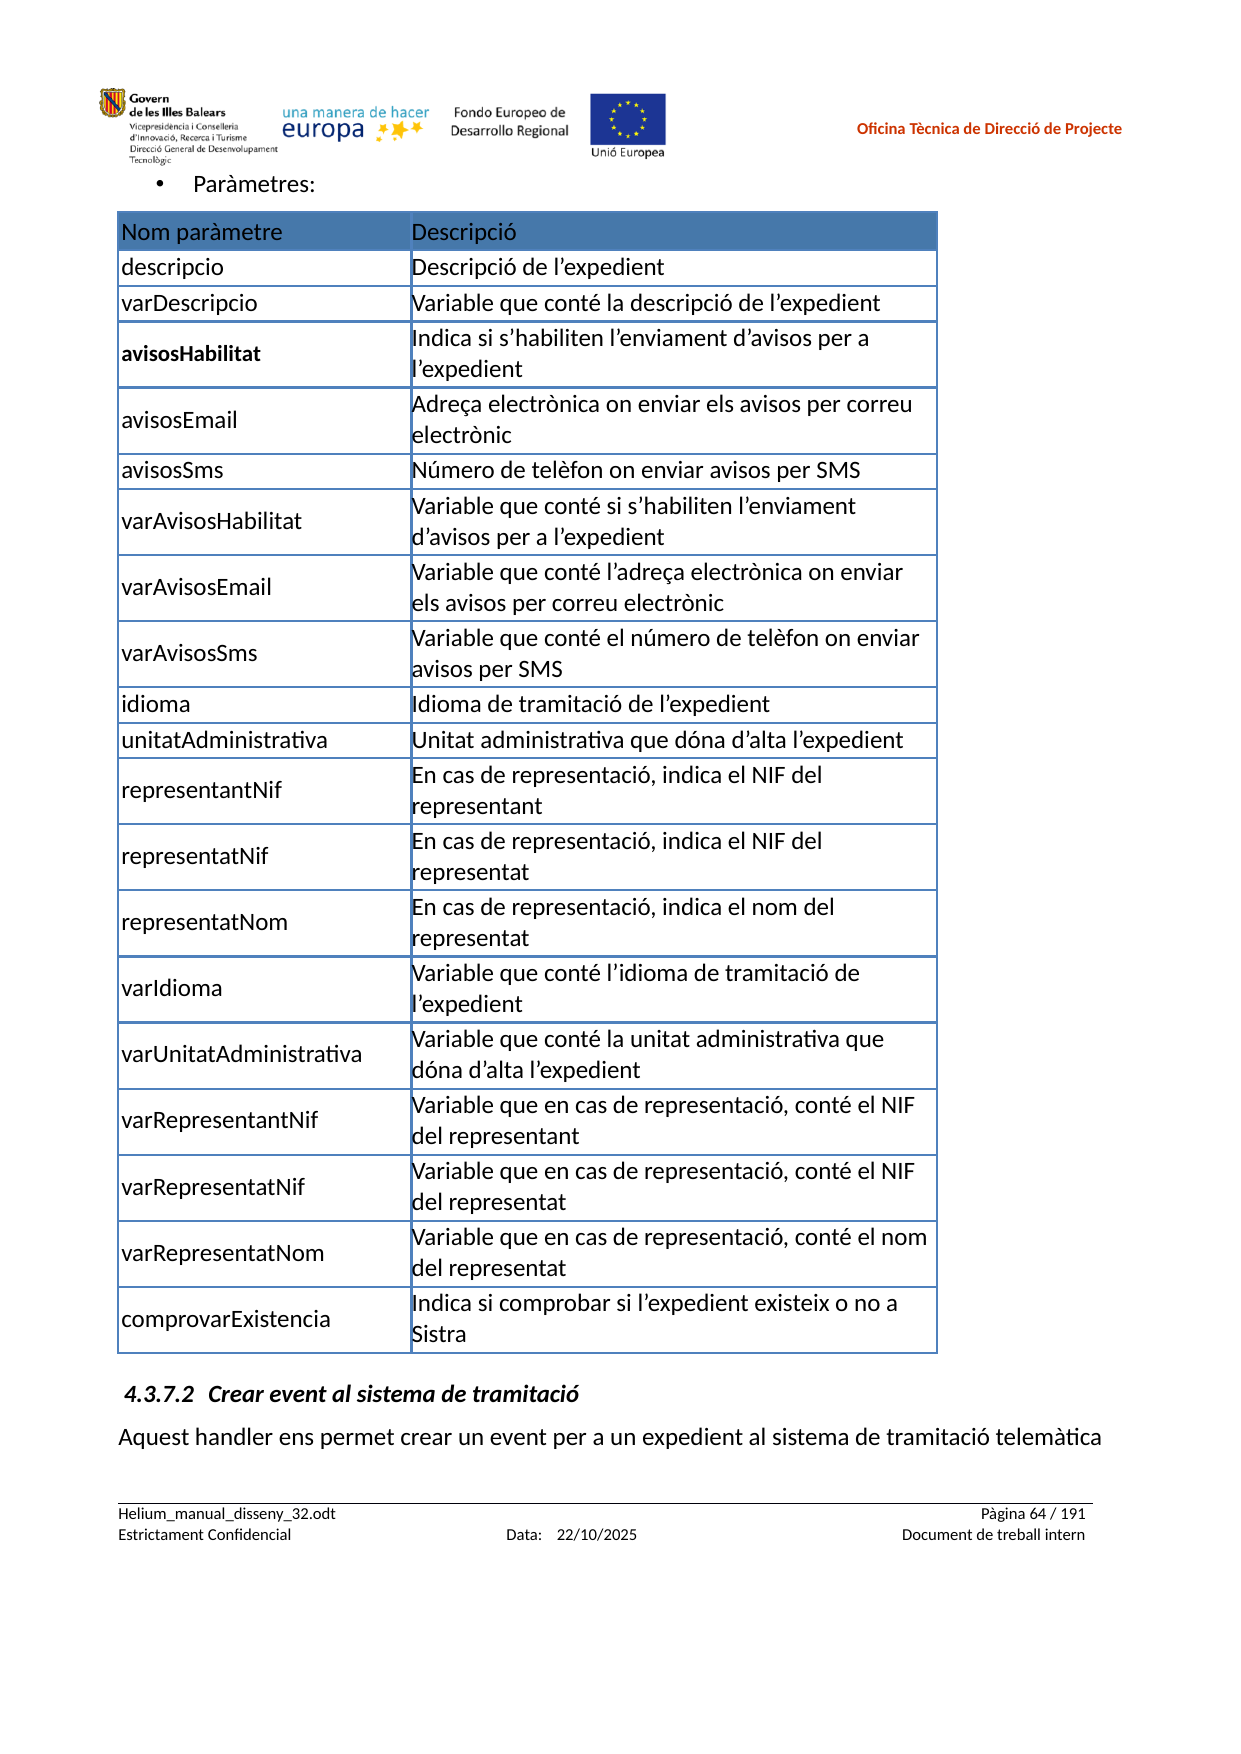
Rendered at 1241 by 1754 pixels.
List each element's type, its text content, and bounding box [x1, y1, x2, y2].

table_cell Variable que conté si s’habiliten l’enviament d’avisos per a l’expedient [413, 490, 936, 554]
table_cell varDescripcio [119, 287, 410, 320]
table_cell Indica si comprobar si l’expedient existeix o no a Sistra [413, 1288, 936, 1352]
subtitle Crear event al sistema de tramitació [118, 1379, 1122, 1409]
text Aquest handler ens permet crear un event per a un expedient al sistema de tramitació telemàtica [118, 1421, 1122, 1452]
table_cell Variable que en cas de representació, conté el NIF del representat [413, 1156, 936, 1219]
table_cell varAvisosHabilitat [119, 490, 410, 554]
table_cell representatNif [119, 825, 410, 889]
table_cell varRepresentatNif [119, 1156, 410, 1219]
table_cell unitatAdministrativa [119, 724, 410, 757]
table_cell Número de telèfon on enviar avisos per SMS [413, 455, 936, 488]
table_cell Variable que conté l’idioma de tramitació de l’expedient [413, 958, 936, 1021]
list Paràmetres: [156, 168, 1122, 198]
table_cell Variable que conté la unitat administrativa que dóna d’alta l’expedient [413, 1024, 936, 1087]
table_cell avisosEmail [119, 389, 410, 452]
table_cell Idioma de tramitació de l’expedient [413, 688, 936, 722]
table_cell representantNif [119, 759, 410, 823]
picture [99, 87, 668, 166]
table_cell Variable que conté l’adreça electrònica on enviar els avisos per correu electrònic [413, 556, 936, 620]
table_header Nom paràmetre [119, 213, 410, 249]
table_cell varIdioma [119, 958, 410, 1021]
table_cell Variable que conté el número de telèfon on enviar avisos per SMS [413, 622, 936, 686]
table_cell varUnitatAdministrativa [119, 1024, 410, 1087]
table_cell representatNom [119, 891, 410, 955]
table_cell varAvisosEmail [119, 556, 410, 620]
table_cell Variable que en cas de representació, conté el NIF del representant [413, 1090, 936, 1153]
table_cell En cas de representació, indica el nom del representat [413, 891, 936, 955]
table_cell En cas de representació, indica el NIF del representant [413, 759, 936, 823]
table_cell Adreça electrònica on enviar els avisos per correu electrònic [413, 389, 936, 452]
table_cell varRepresentatNom [119, 1222, 410, 1286]
table_cell Descripció de l’expedient [413, 251, 936, 285]
table_cell Indica si s’habiliten l’enviament d’avisos per a l’expedient [413, 323, 936, 386]
table_cell idioma [119, 688, 410, 722]
table_cell Variable que en cas de representació, conté el nom del representat [413, 1222, 936, 1286]
table_cell descripcio [119, 251, 410, 285]
table_cell varRepresentantNif [119, 1090, 410, 1153]
table_cell comprovarExistencia [119, 1288, 410, 1352]
table_header Descripció [413, 213, 936, 249]
table_cell varAvisosSms [119, 622, 410, 686]
table_cell avisosSms [119, 455, 410, 488]
table_cell avisosHabilitat [119, 323, 410, 386]
table_cell Unitat administrativa que dóna d’alta l’expedient [413, 724, 936, 757]
table_cell Variable que conté la descripció de l’expedient [413, 287, 936, 320]
table_cell En cas de representació, indica el NIF del representat [413, 825, 936, 889]
